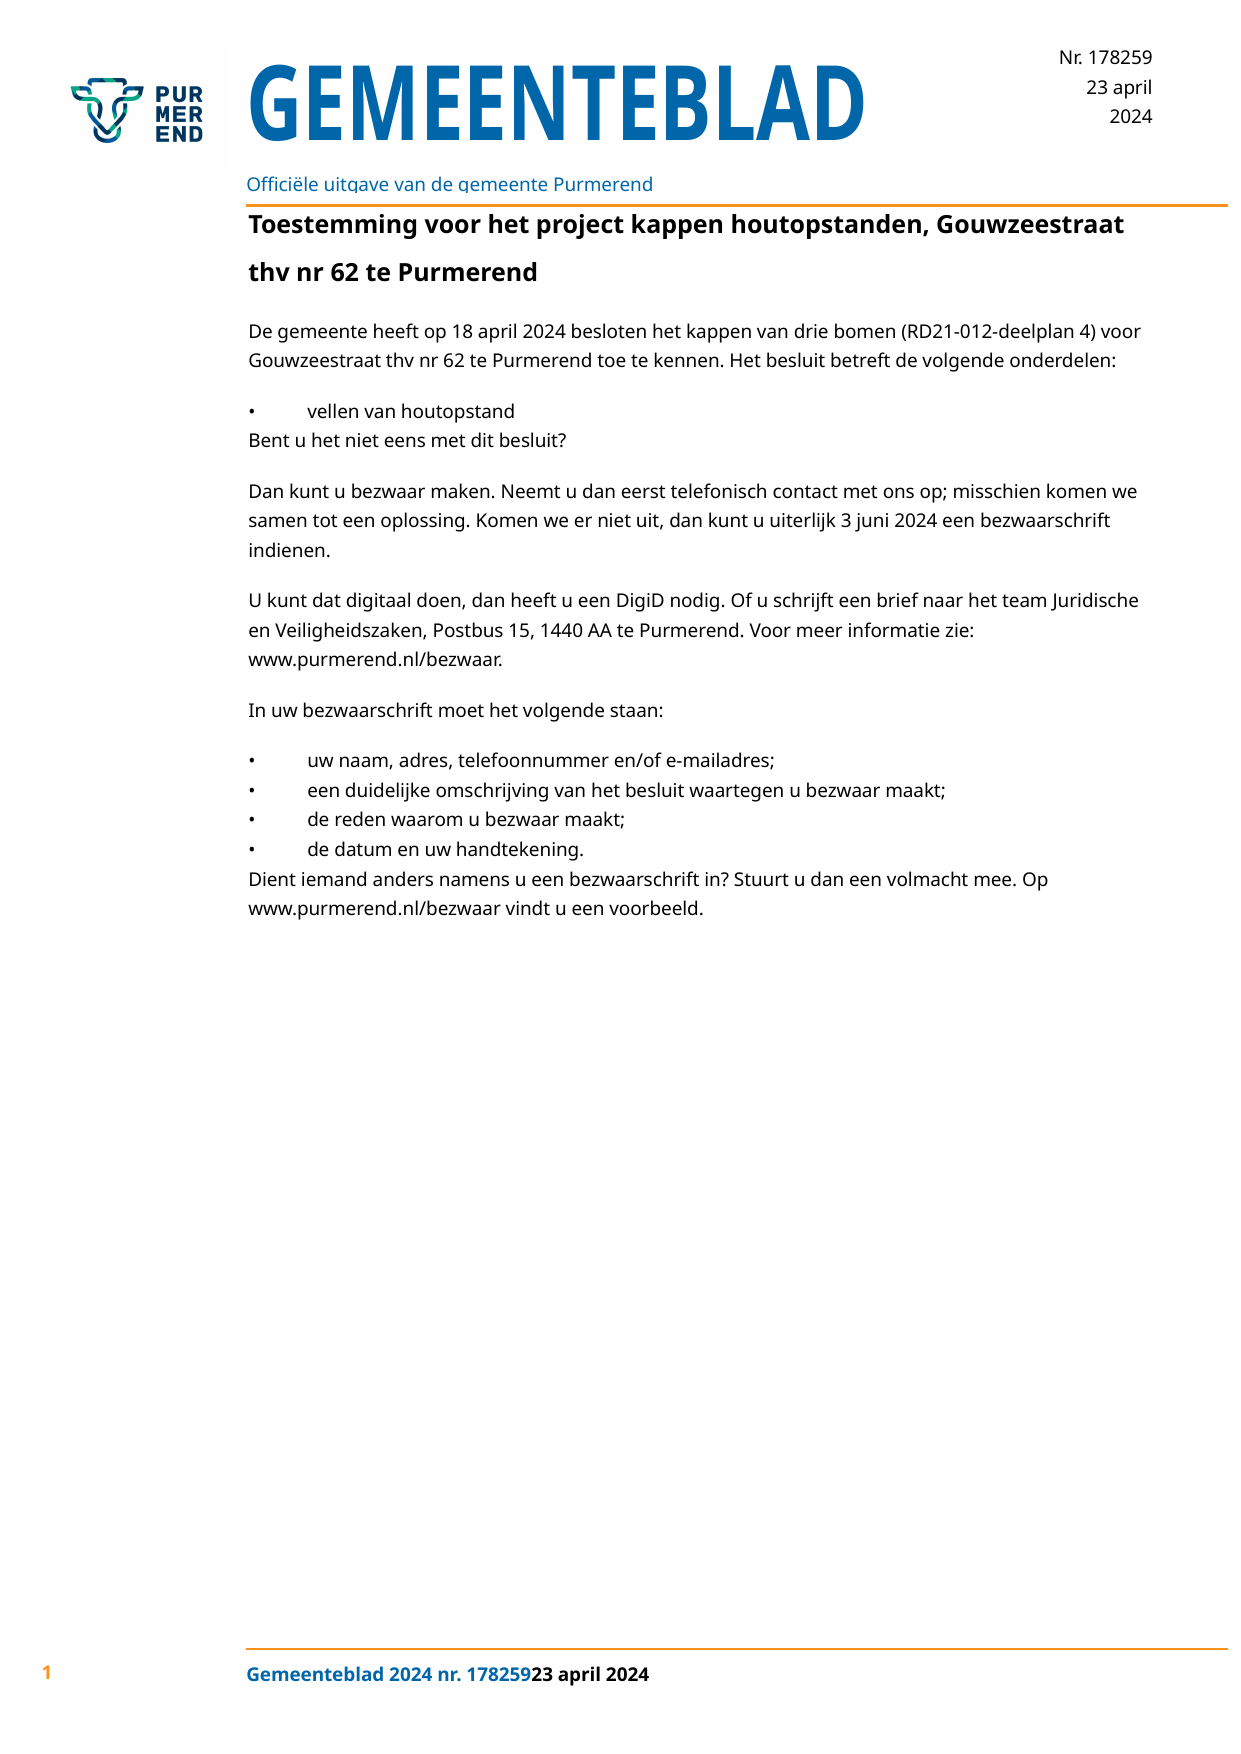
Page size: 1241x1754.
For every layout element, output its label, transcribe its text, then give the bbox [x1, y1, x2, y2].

text Bent u het niet eens met dit besluit? [248, 427, 1152, 453]
list vellen van houtopstand [248, 398, 1152, 424]
text Dient iemand anders namens u een bezwaarschrift in? Stuurt u dan een volmacht mee. Op www.purmerend.nl/bezwaar vindt u een voorbeeld. [248, 866, 1152, 921]
list de datum en uw handtekening. [248, 836, 1152, 862]
text Toestemming voor het project kappen houtopstanden, Gouwzeestraat thv nr 62 te Purmerend [248, 207, 1152, 288]
text Dan kunt u bezwaar maken. Neemt u dan eerst telefonisch contact met ons op; misschien komen we samen tot een oplossing. Komen we er niet uit, dan kunt u uiterlijk 3 juni 2024 een bezwaarschrift indienen. [248, 478, 1152, 563]
text U kunt dat digitaal doen, dan heeft u een DigiD nodig. Of u schrijft een brief naar het team Juridische en Veiligheidszaken, Postbus 15, 1440 AA te Purmerend. Voor meer informatie zie: www.purmerend.nl/bezwaar. [248, 587, 1152, 672]
text In uw bezwaarschrift moet het volgende staan: [248, 697, 1152, 723]
text De gemeente heeft op 18 april 2024 besloten het kappen van drie bomen (RD21-012-deelplan 4) voor Gouwzeestraat thv nr 62 te Purmerend toe te kennen. Het besluit betreft de volgende onderdelen: [248, 318, 1152, 373]
list uw naam, adres, telefoonnummer en/of e-mailadres; [248, 747, 1152, 773]
picture [41, 47, 231, 172]
list de reden waarom u bezwaar maakt; [248, 807, 1152, 832]
list een duidelijke omschrijving van het besluit waartegen u bezwaar maakt; [248, 777, 1152, 803]
